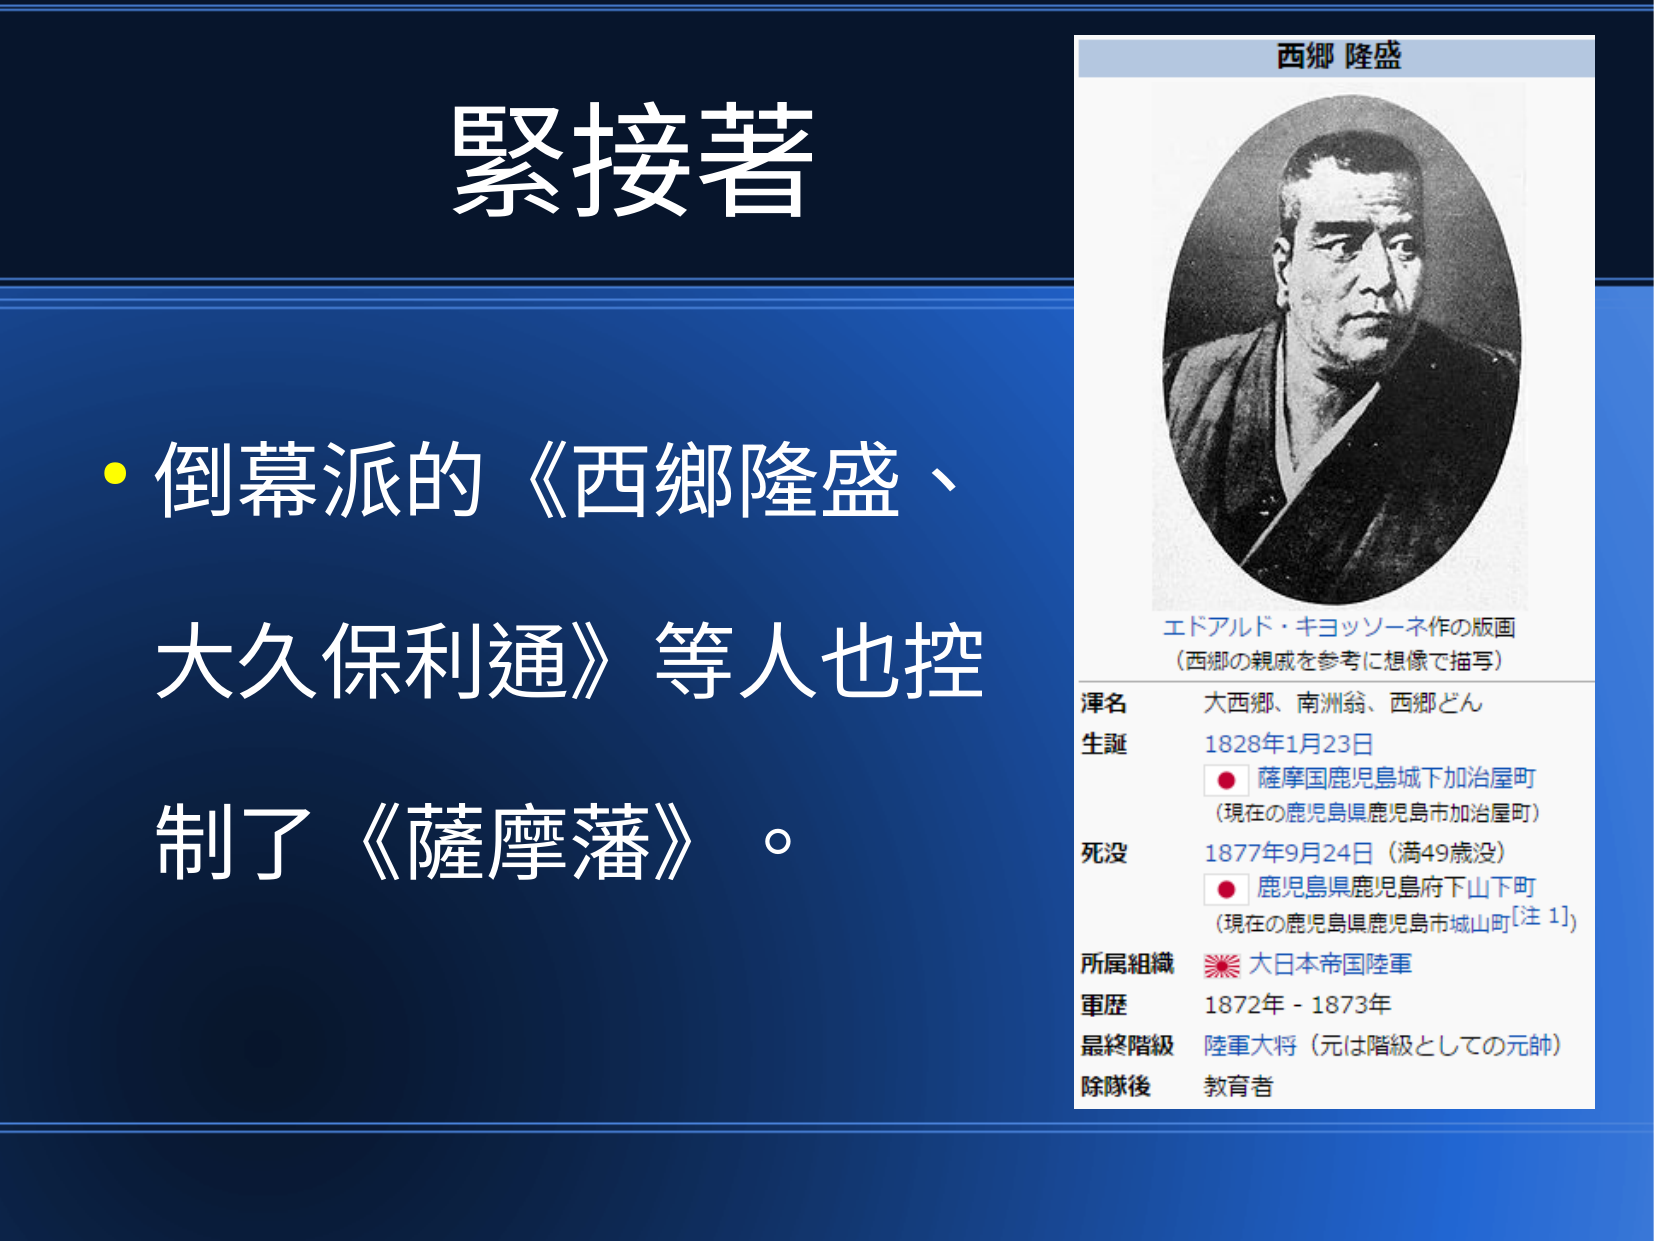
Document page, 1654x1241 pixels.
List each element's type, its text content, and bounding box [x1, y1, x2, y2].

picture [0, 0, 1654, 1241]
title 緊接著 [82, 49, 1074, 257]
list 倒幕派的《西鄉隆盛、大久保利通》等人也控制了《薩摩藩》。 [82, 355, 1052, 1241]
